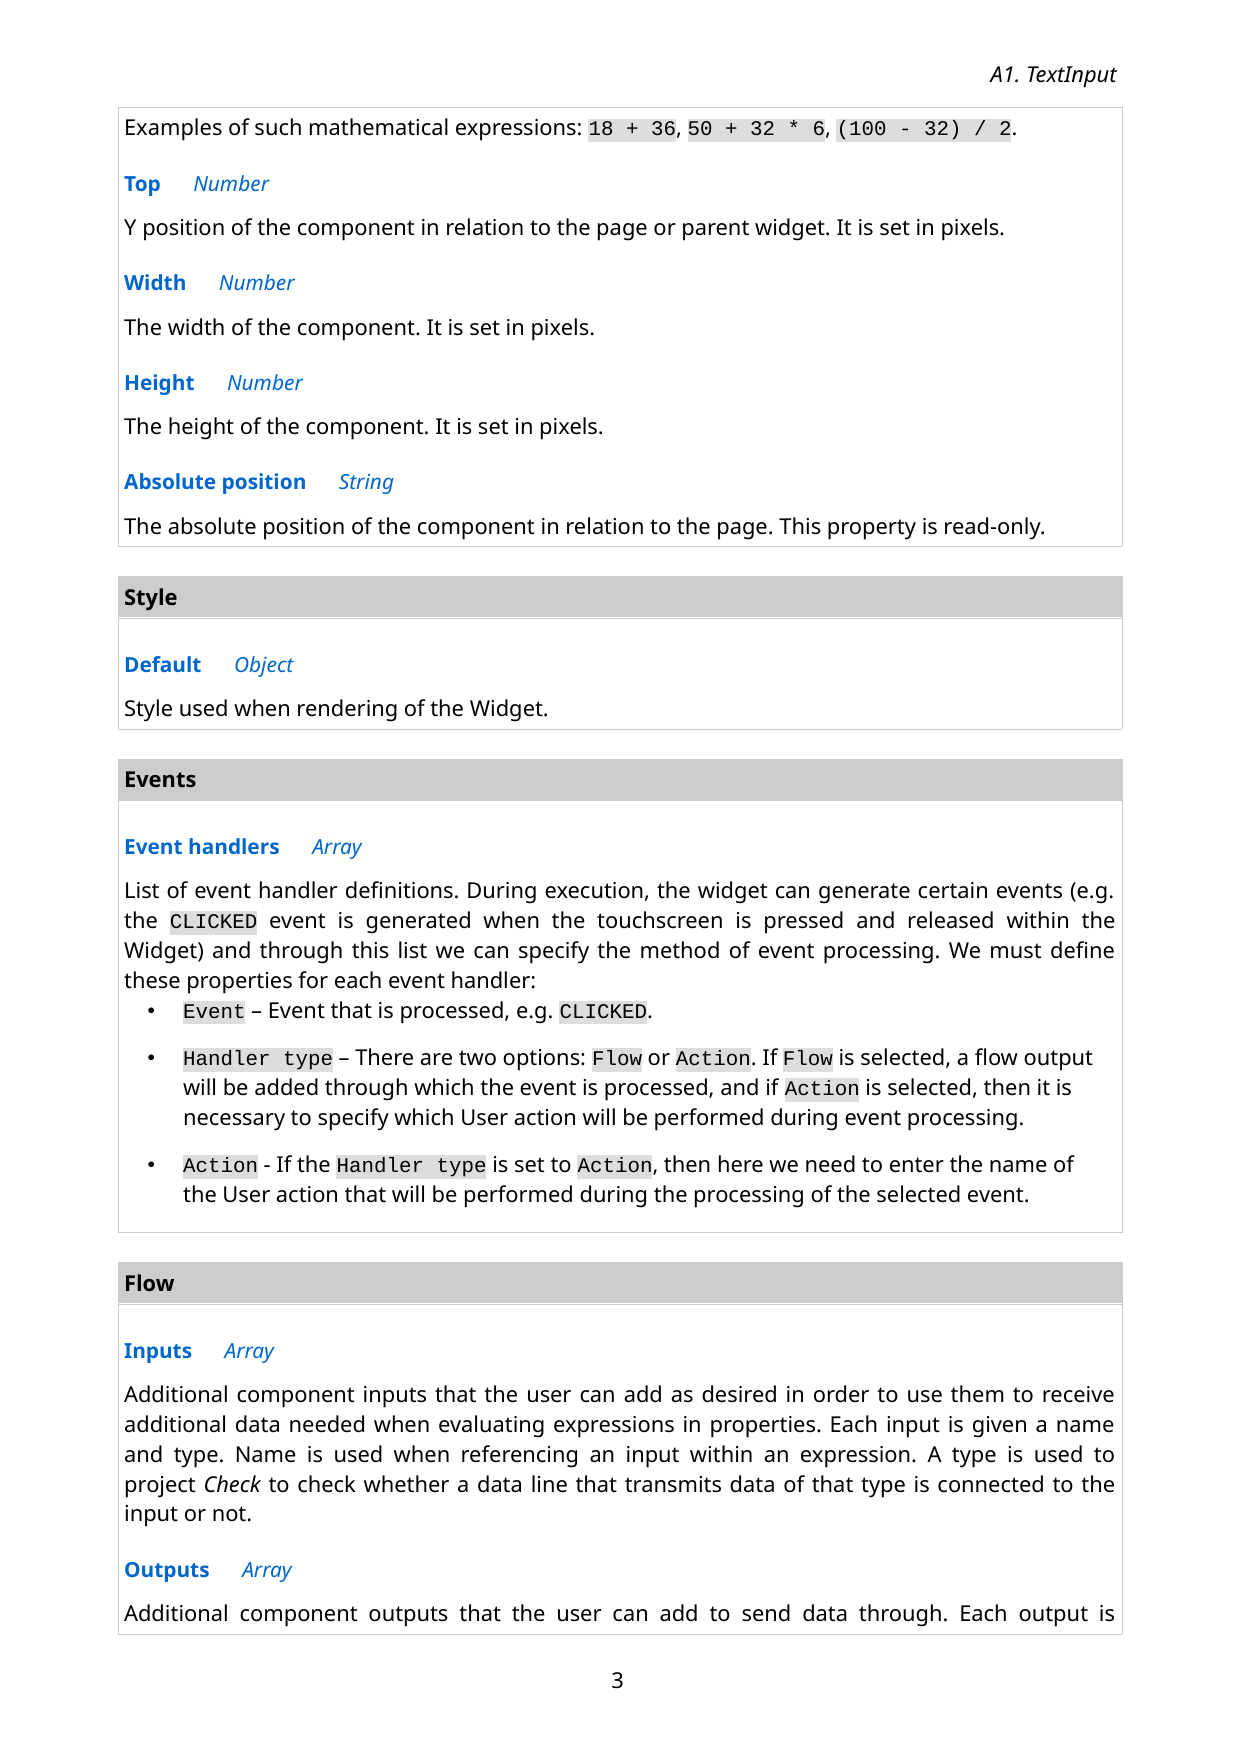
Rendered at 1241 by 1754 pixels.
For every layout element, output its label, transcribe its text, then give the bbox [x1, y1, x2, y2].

table_cell Examples of such mathematical expressions: 18 + 36, 50 + 32 * 6, (100 - 32) / 2. Top Number Y position of the component in relation to the page or parent widget. It is set in pixels. Width Number The width of the component. It is set in pixels. Height Number The height of the component. It is set in pixels. Absolute position String The absolute position of the component in relation to the page. This property is read-only. [119, 108, 1122, 546]
table_header Flow [119, 1263, 1122, 1303]
table_cell Event handlers Array List of event handler definitions. During execution, the widget can generate certain events (e.g. the CLICKED event is generated when the touchscreen is pressed and released within the Widget) and through this list we can specify the method of event processing. We must define these properties for each event handler: Event – Event that is processed, e.g. CLICKED. Handler type – There are two options: Flow or Action. If Flow is selected, a flow output will be added through which the event is processed, and if Action is selected, then it is necessary to specify which User action will be performed during event processing. Action - If the Handler type is set to Action, then here we need to enter the name of the User action that will be performed during the processing of the selected event. [119, 801, 1122, 1232]
table_cell Default Object Style used when rendering of the Widget. [119, 619, 1122, 729]
table_header Events [119, 760, 1122, 800]
table_header Style [119, 577, 1122, 617]
table_cell Inputs Array Additional component inputs that the user can add as desired in order to use them to receive additional data needed when evaluating expressions in properties. Each input is given a name and type. Name is used when referencing an input within an expression. A type is used to project Check to check whether a data line that transmits data of that type is connected to the input or not. Outputs Array Additional component outputs that the user can add to send data through. Each output is [119, 1305, 1122, 1633]
